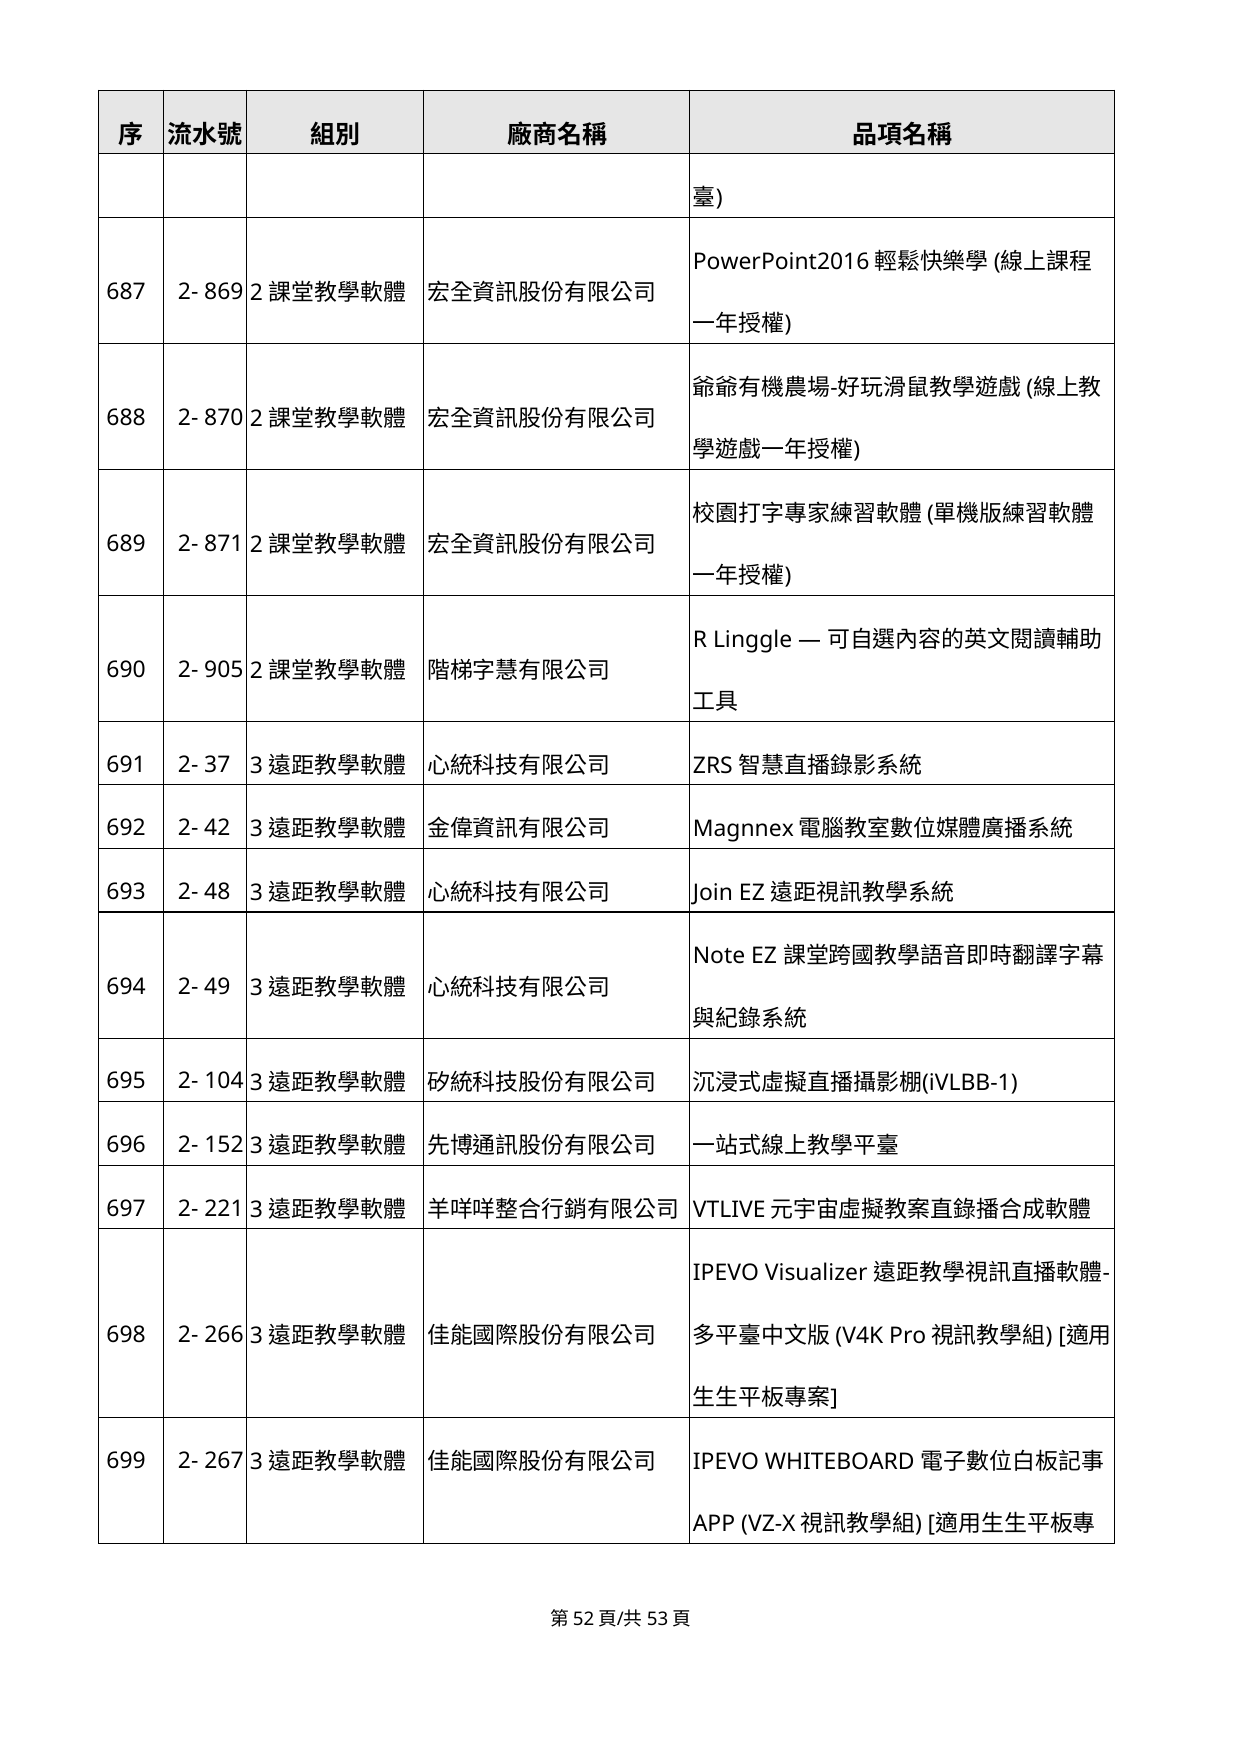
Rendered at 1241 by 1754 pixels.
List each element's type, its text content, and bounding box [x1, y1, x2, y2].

table_cell [99, 470, 163, 595]
table_cell 階梯字慧有限公司 [424, 596, 689, 721]
table_cell 2- [164, 1039, 201, 1101]
table_cell R Linggle — 可自選內容的英文閱讀輔助工具 [690, 596, 1114, 721]
table_cell [424, 154, 689, 217]
table_cell 3 遠距教學軟體 [247, 785, 423, 848]
table_cell 905 [201, 596, 246, 721]
table_cell [247, 154, 423, 217]
table_cell [99, 154, 163, 217]
table_cell 2- [164, 913, 201, 1037]
table_cell 266 [201, 1229, 246, 1417]
table_cell 宏全資訊股份有限公司 [424, 218, 689, 343]
table_cell [164, 154, 201, 217]
table_cell 3 遠距教學軟體 [247, 913, 423, 1037]
table_cell [99, 1166, 163, 1228]
table_cell PowerPoint2016輕鬆快樂學 (線上課程一年授權) [690, 218, 1114, 343]
table_cell [99, 913, 163, 1037]
table_cell Magnnex電腦教室數位媒體廣播系統 [690, 785, 1114, 848]
table_cell [99, 722, 163, 784]
table_cell 2 課堂教學軟體 [247, 470, 423, 595]
table_cell 2 課堂教學軟體 [247, 596, 423, 721]
table_cell 校園打字專家練習軟體 (單機版練習軟體一年授權) [690, 470, 1114, 595]
table_cell [99, 785, 163, 848]
table_cell VTLIVE元宇宙虛擬教案直錄播合成軟體 [690, 1166, 1114, 1228]
table_cell [99, 1418, 163, 1543]
table_cell 870 [201, 344, 246, 469]
table_cell 2 課堂教學軟體 [247, 344, 423, 469]
table_cell 臺) [690, 154, 1114, 217]
table_cell 2- [164, 1166, 201, 1228]
table_cell [99, 1102, 163, 1164]
table_cell 宏全資訊股份有限公司 [424, 470, 689, 595]
table_cell 矽統科技股份有限公司 [424, 1039, 689, 1101]
table_cell Note EZ 課堂跨國教學語音即時翻譯字幕與紀錄系統 [690, 913, 1114, 1037]
table_cell 2- [164, 1229, 201, 1417]
table_cell 37 [201, 722, 246, 784]
table_cell 金偉資訊有限公司 [424, 785, 689, 848]
table_cell 3 遠距教學軟體 [247, 1039, 423, 1101]
table_header 序 [99, 91, 163, 153]
table_cell 爺爺有機農場-好玩滑鼠教學遊戲 (線上教學遊戲一年授權) [690, 344, 1114, 469]
table_cell 2- [164, 218, 201, 343]
table_cell 3 遠距教學軟體 [247, 1166, 423, 1228]
table_cell 沉浸式虛擬直播攝影棚(iVLBB-1) [690, 1039, 1114, 1101]
table_cell 羊咩咩整合行銷有限公司 [424, 1166, 689, 1228]
table_cell 2- [164, 1418, 201, 1543]
table_cell 2 課堂教學軟體 [247, 218, 423, 343]
table_cell 221 [201, 1166, 246, 1228]
table_cell 一站式線上教學平臺 [690, 1102, 1114, 1164]
table_cell 心統科技有限公司 [424, 913, 689, 1037]
table_cell 2- [164, 596, 201, 721]
table_cell ZRS 智慧直播錄影系統 [690, 722, 1114, 784]
table_cell 871 [201, 470, 246, 595]
table_cell [99, 849, 163, 911]
table_cell 3 遠距教學軟體 [247, 722, 423, 784]
table_cell 心統科技有限公司 [424, 849, 689, 911]
table_cell 3 遠距教學軟體 [247, 1229, 423, 1417]
table_header 組別 [247, 91, 423, 153]
table_cell 42 [201, 785, 246, 848]
table_cell 3 遠距教學軟體 [247, 849, 423, 911]
table_cell Join EZ 遠距視訊教學系統 [690, 849, 1114, 911]
table_cell [99, 218, 163, 343]
table_cell 267 [201, 1418, 246, 1543]
table_cell IPEVO WHITEBOARD 電子數位白板記事APP (VZ-X視訊教學組) [適用生生平板專 [690, 1418, 1114, 1543]
table_cell 869 [201, 218, 246, 343]
table_cell 2- [164, 1102, 201, 1164]
table_cell 2- [164, 722, 201, 784]
table_cell [99, 1229, 163, 1417]
table_cell 49 [201, 913, 246, 1037]
table_cell [99, 344, 163, 469]
table_cell [201, 154, 246, 217]
table_cell IPEVO Visualizer 遠距教學視訊直播軟體-多平臺中文版 (V4K Pro視訊教學組) [適用生生平板專案] [690, 1229, 1114, 1417]
table_cell 心統科技有限公司 [424, 722, 689, 784]
table_cell 3 遠距教學軟體 [247, 1102, 423, 1164]
table_cell 2- [164, 785, 201, 848]
table_cell 2- [164, 470, 201, 595]
table_cell 2- [164, 849, 201, 911]
table_cell [99, 596, 163, 721]
table_cell 先博通訊股份有限公司 [424, 1102, 689, 1164]
table_header 流水號 [164, 91, 246, 153]
table_cell 104 [201, 1039, 246, 1101]
table_cell [99, 1039, 163, 1101]
table_cell 2- [164, 344, 201, 469]
table_header 廠商名稱 [424, 91, 689, 153]
table_cell 152 [201, 1102, 246, 1164]
table_header 品項名稱 [690, 91, 1114, 153]
table_cell 佳能國際股份有限公司 [424, 1229, 689, 1417]
table_cell 48 [201, 849, 246, 911]
table_cell 佳能國際股份有限公司 [424, 1418, 689, 1543]
table_cell 3 遠距教學軟體 [247, 1418, 423, 1543]
table_cell 宏全資訊股份有限公司 [424, 344, 689, 469]
